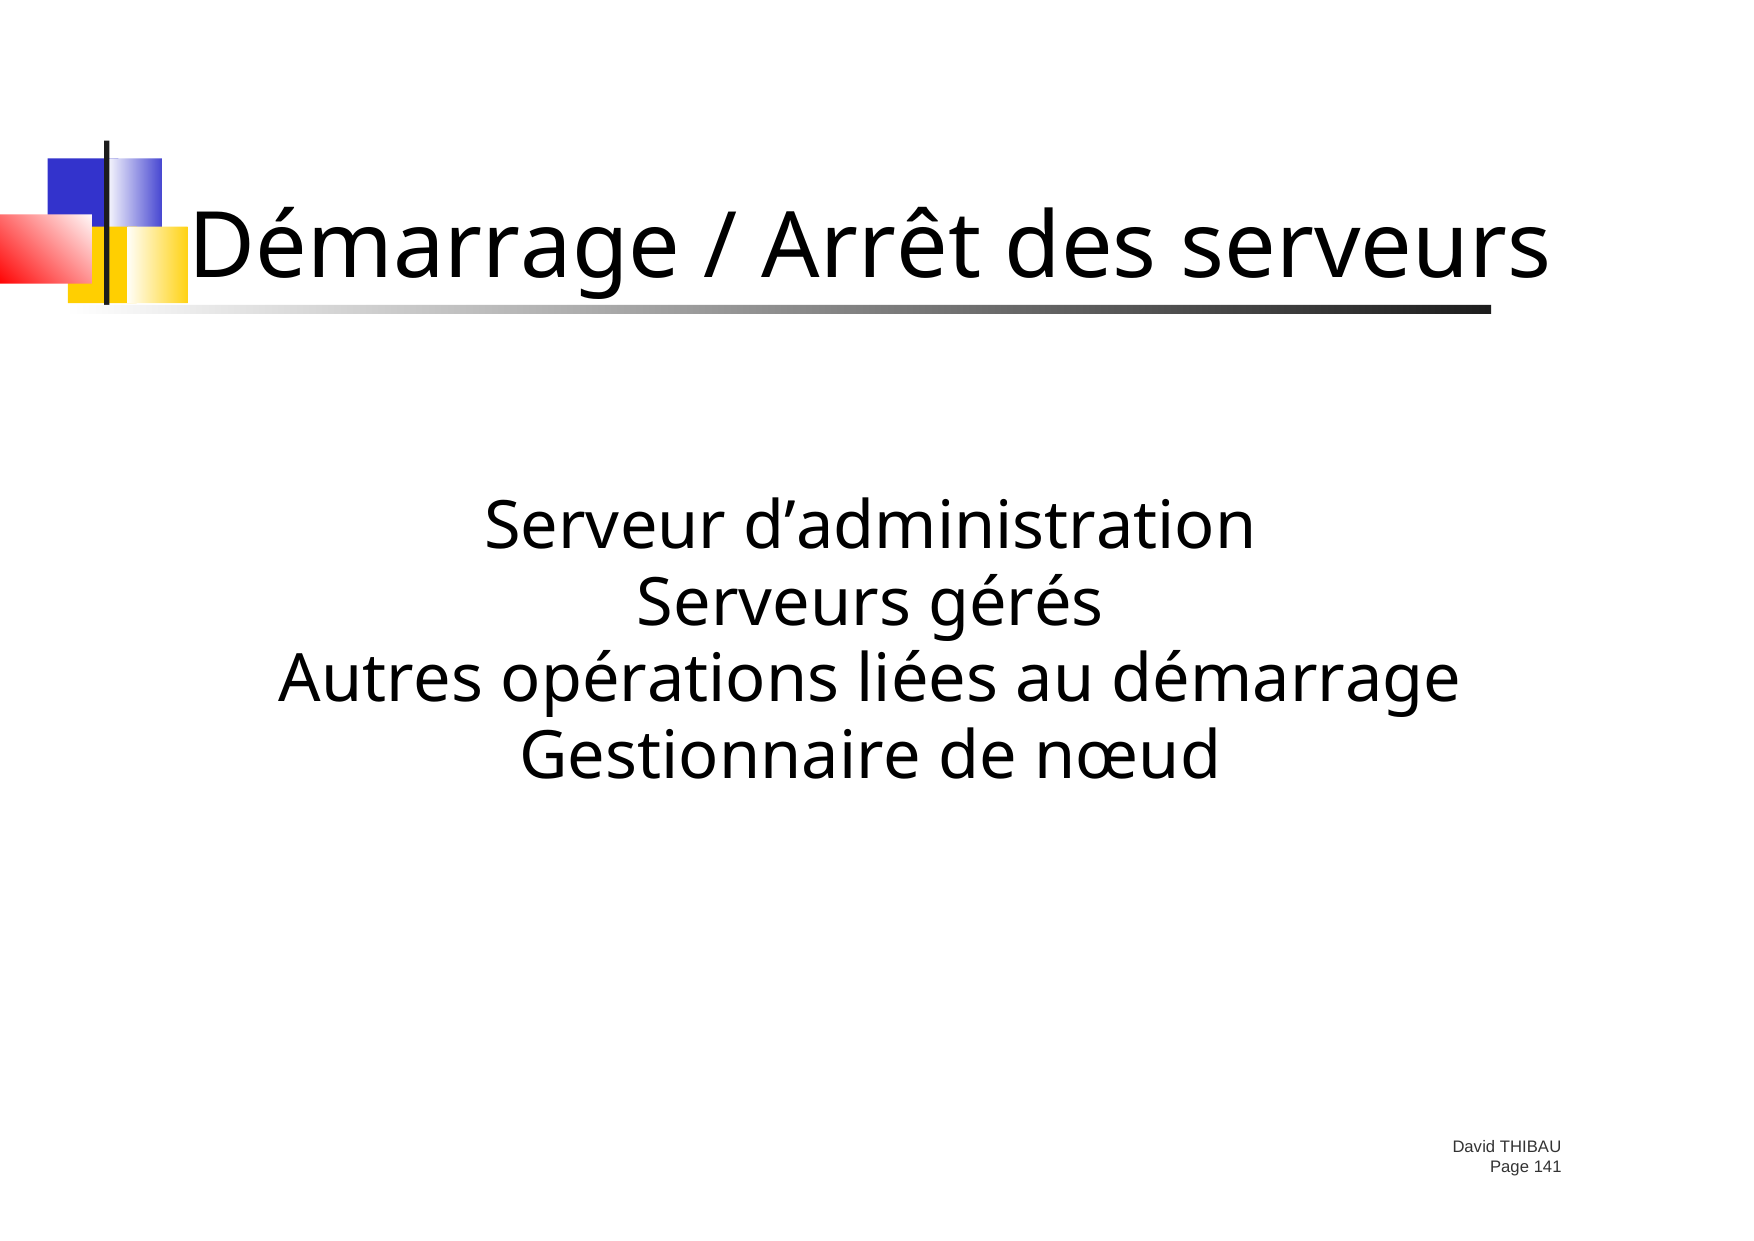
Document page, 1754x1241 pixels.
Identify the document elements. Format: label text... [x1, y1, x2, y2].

subtitle Serveur d’administration Serveurs gérés Autres opérations liées au démarrage Gestionnaire de nœud [179, 378, 1563, 1057]
title Démarrage / Arrêt des serveurs [179, 137, 1563, 354]
